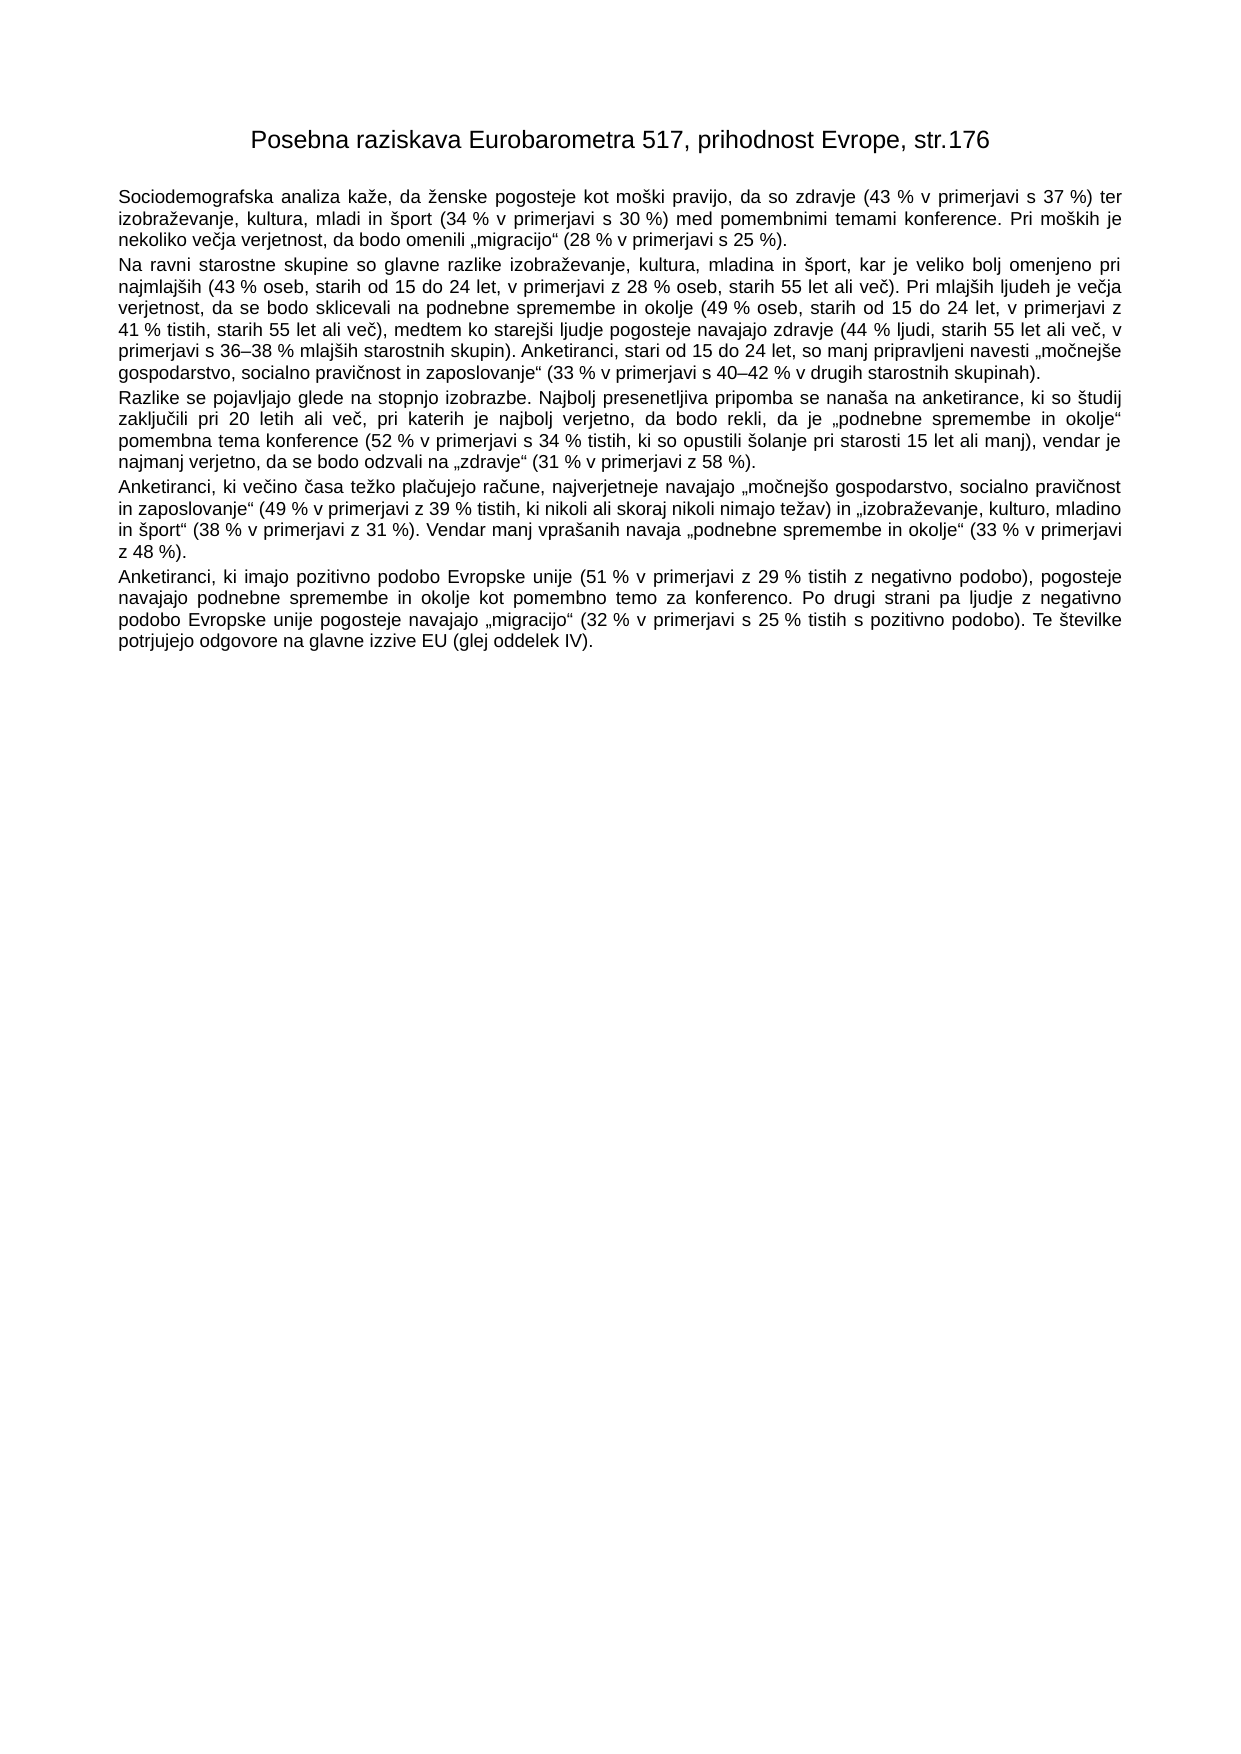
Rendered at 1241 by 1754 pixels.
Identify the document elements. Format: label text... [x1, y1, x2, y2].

text Na ravni starostne skupine so glavne razlike izobraževanje, kultura, mladina in šport, kar je veliko bolj omenjeno pri najmlajših (43 % oseb, starih od 15 do 24 let, v primerjavi z 28 % oseb, starih 55 let ali več). Pri mlajših ljudeh je večja verjetnost, da se bodo sklicevali na podnebne spremembe in okolje (49 % oseb, starih od 15 do 24 let, v primerjavi z 41 % tistih, starih 55 let ali več), medtem ko starejši ljudje pogosteje navajajo zdravje (44 % ljudi, starih 55 let ali več, v primerjavi s 36–38 % mlajših starostnih skupin). Anketiranci, stari od 15 do 24 let, so manj pripravljeni navesti „močnejše gospodarstvo, socialno pravičnost in zaposlovanje“ (33 % v primerjavi s 40–42 % v drugih starostnih skupinah). [118, 254, 1122, 383]
text Razlike se pojavljajo glede na stopnjo izobrazbe. Najbolj presenetljiva pripomba se nanaša na anketirance, ki so študij zaključili pri 20 letih ali več, pri katerih je najbolj verjetno, da bodo rekli, da je „podnebne spremembe in okolje“ pomembna tema konference (52 % v primerjavi s 34 % tistih, ki so opustili šolanje pri starosti 15 let ali manj), vendar je najmanj verjetno, da se bodo odzvali na „zdravje“ (31 % v primerjavi z 58 %). [118, 387, 1122, 473]
text Sociodemografska analiza kaže, da ženske pogosteje kot moški pravijo, da so zdravje (43 % v primerjavi s 37 %) ter izobraževanje, kultura, mladi in šport (34 % v primerjavi s 30 %) med pomembnimi temami konference. Pri moških je nekoliko večja verjetnost, da bodo omenili „migracijo“ (28 % v primerjavi s 25 %). [118, 186, 1122, 251]
text Anketiranci, ki imajo pozitivno podobo Evropske unije (51 % v primerjavi z 29 % tistih z negativno podobo), pogosteje navajajo podnebne spremembe in okolje kot pomembno temo za konferenco. Po drugi strani pa ljudje z negativno podobo Evropske unije pogosteje navajajo „migracijo“ (32 % v primerjavi s 25 % tistih s pozitivno podobo). Te številke potrjujejo odgovore na glavne izzive EU (glej oddelek IV). [118, 566, 1122, 652]
text Anketiranci, ki večino časa težko plačujejo račune, najverjetneje navajajo „močnejšo gospodarstvo, socialno pravičnost in zaposlovanje“ (49 % v primerjavi z 39 % tistih, ki nikoli ali skoraj nikoli nimajo težav) in „izobraževanje, kulturo, mladino in šport“ (38 % v primerjavi z 31 %). Vendar manj vprašanih navaja „podnebne spremembe in okolje“ (33 % v primerjavi z 48 %). [118, 476, 1122, 562]
